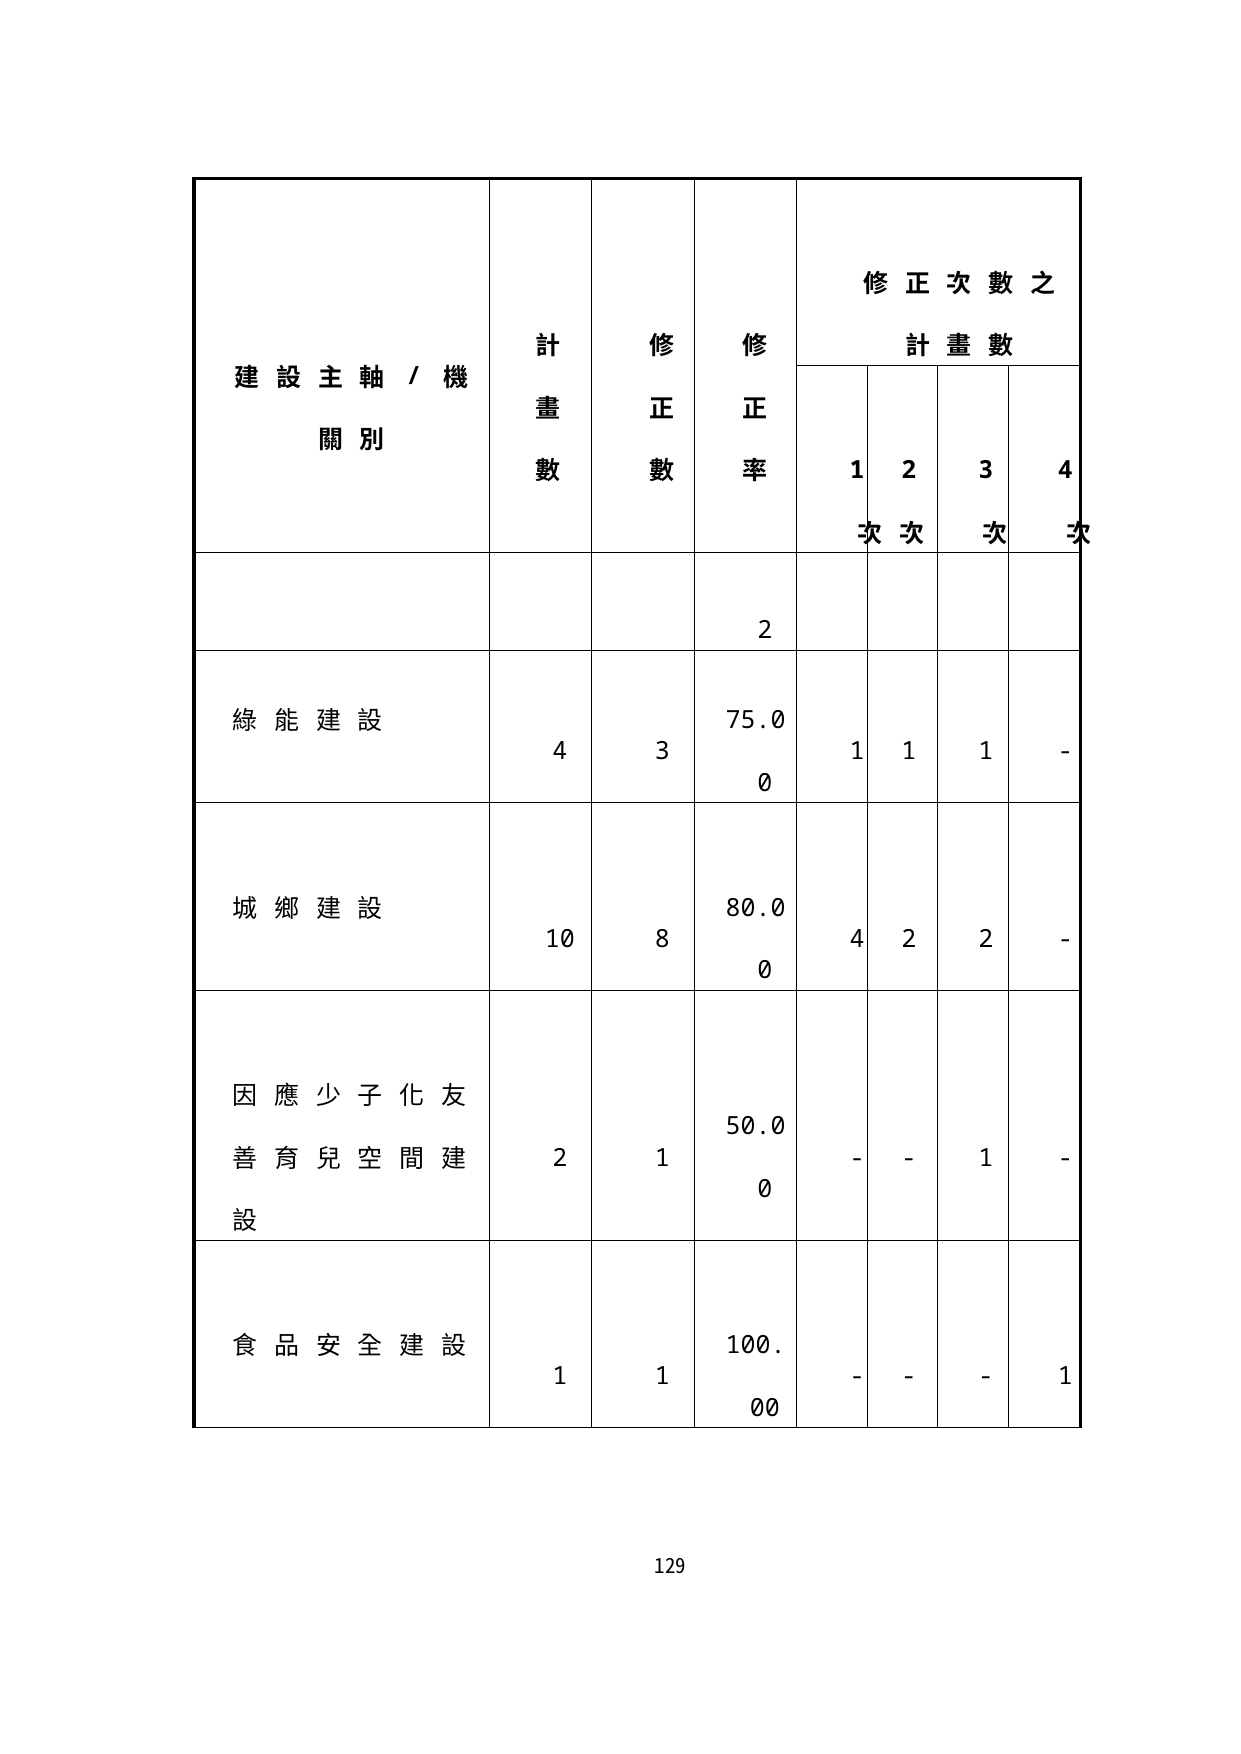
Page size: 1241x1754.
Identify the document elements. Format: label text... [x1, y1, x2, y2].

table_cell 100.00 [695, 1241, 796, 1427]
table_cell 50.00 [695, 991, 796, 1240]
table_cell 1 [592, 1241, 694, 1427]
table_cell - [868, 1241, 937, 1427]
table_cell 因應少子化友善育兒空間建設 [196, 991, 489, 1240]
table_cell 3次 [938, 366, 1008, 552]
table_cell - [1009, 991, 1079, 1240]
table_cell 1 [938, 651, 1008, 802]
table_cell 1 [797, 651, 867, 802]
table_cell 10 [490, 803, 591, 990]
table_cell 2次 [868, 366, 937, 552]
table_cell 1 [868, 651, 937, 802]
table_cell - [1009, 803, 1079, 990]
table_header 修正數 [592, 180, 694, 552]
table_cell 4 [797, 803, 867, 990]
table_cell - [797, 1241, 867, 1427]
table_cell [868, 553, 937, 650]
table_cell 2 [868, 803, 937, 990]
table_cell 1 [490, 1241, 591, 1427]
table_cell - [938, 1241, 1008, 1427]
table_cell 75.00 [695, 651, 796, 802]
table_cell 3 [592, 651, 694, 802]
table_header 計畫數 [490, 180, 591, 552]
table_cell 城鄉建設 [196, 803, 489, 990]
table_cell 綠能建設 [196, 651, 489, 802]
table_cell [490, 553, 591, 650]
table_cell - [1009, 553, 1079, 650]
table_cell [592, 553, 694, 650]
table_cell [797, 553, 867, 650]
table_cell 1 [592, 991, 694, 1240]
table_cell 1 [1009, 1241, 1079, 1427]
table_cell 4 [490, 651, 591, 802]
table_cell - [797, 991, 867, 1240]
table_header 建設主軸/機關別 [196, 180, 489, 552]
table_cell 2 [938, 803, 1008, 990]
table_cell 1 [938, 991, 1008, 1240]
table_cell - [868, 991, 937, 1240]
table_header 修正次數之計畫數 [797, 180, 1079, 365]
table_cell 2 [695, 553, 796, 650]
table_cell 80.00 [695, 803, 796, 990]
table_header 修正率 [695, 180, 796, 552]
table_cell 8 [592, 803, 694, 990]
table_cell 4次 [1009, 366, 1079, 552]
table_cell 2 [490, 991, 591, 1240]
table_cell [196, 553, 489, 650]
table_cell 1次 [797, 366, 867, 552]
table_cell - [1009, 651, 1079, 802]
table_cell [938, 553, 1008, 650]
table_cell 食品安全建設 [196, 1241, 489, 1427]
